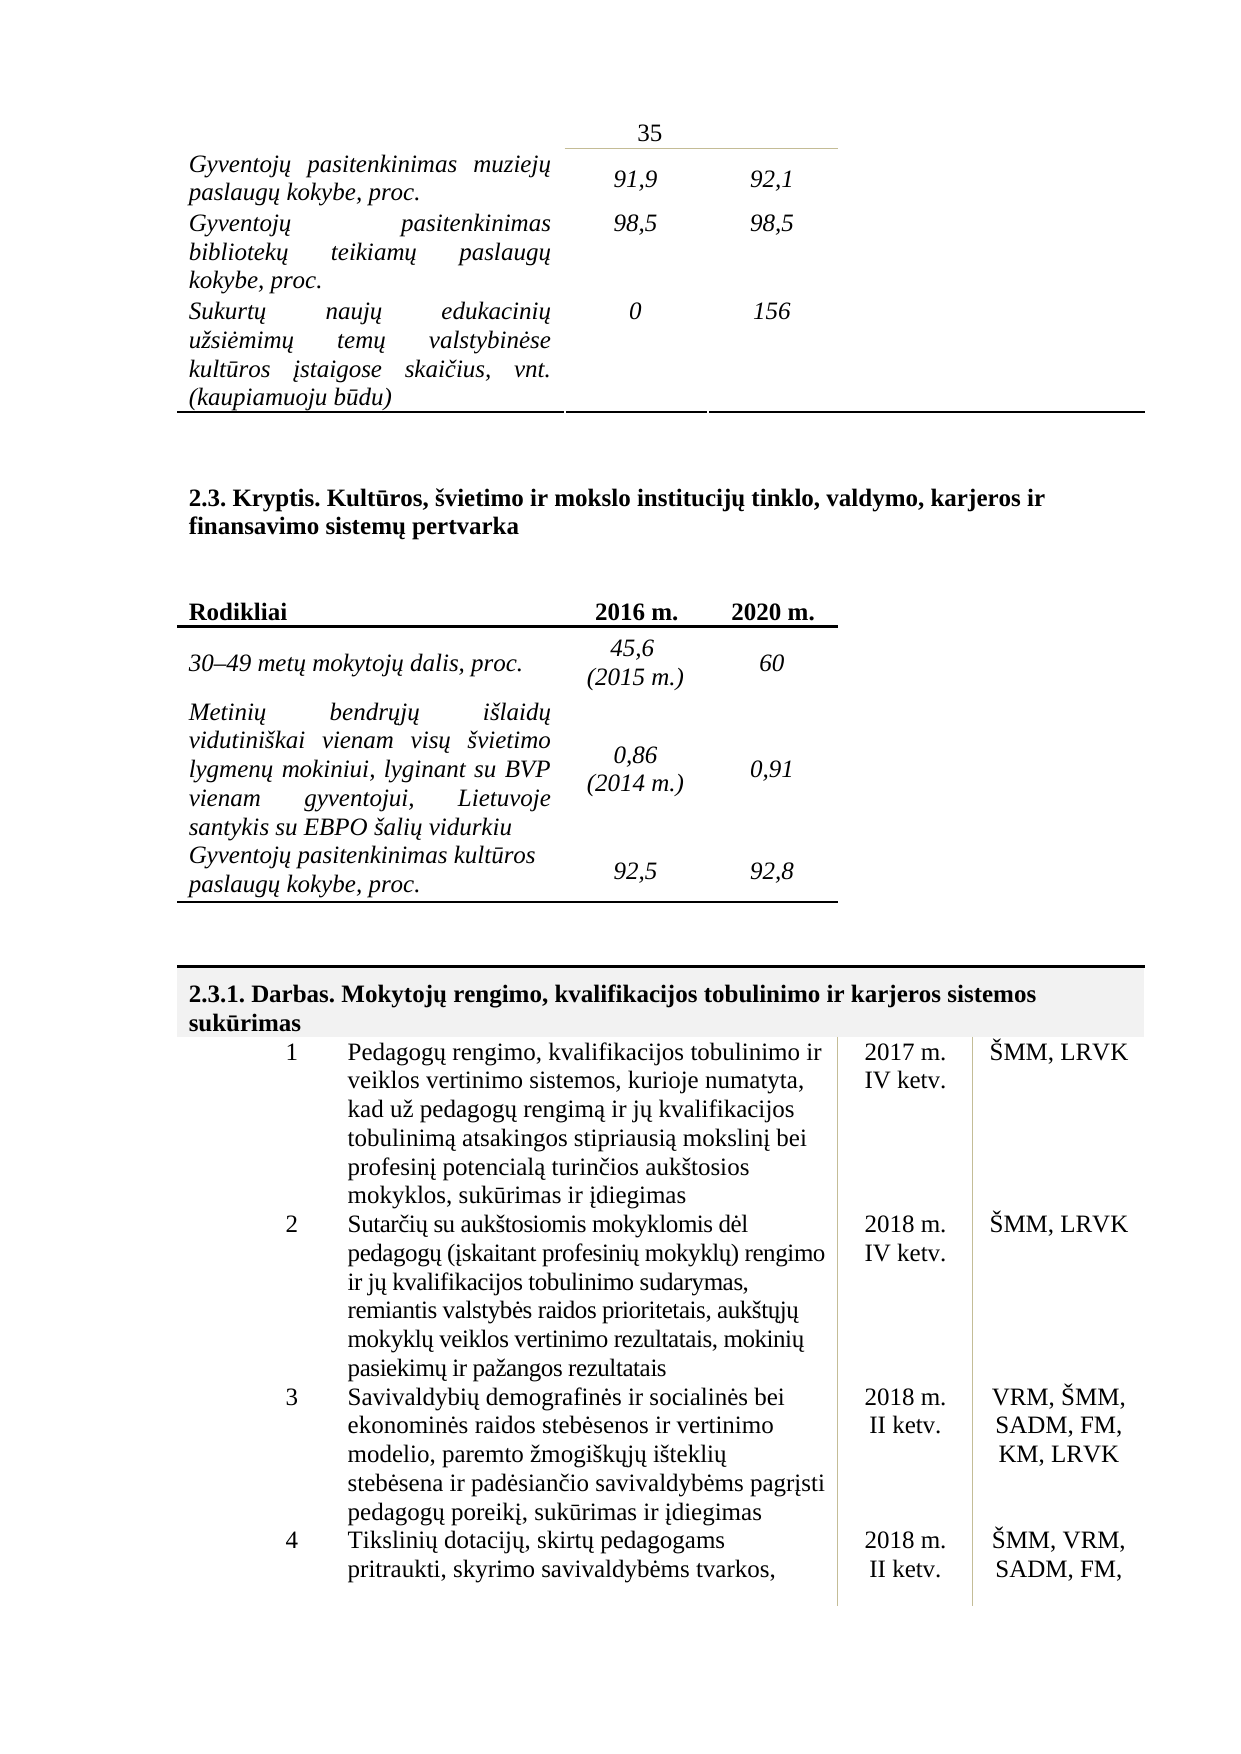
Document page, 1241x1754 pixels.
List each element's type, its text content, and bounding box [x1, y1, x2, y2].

table_cell [838, 901, 973, 934]
table_cell Sukurtų naujų edukacinių užsiėmimų temų valstybinėse kultūros įstaigose skaičius, vnt. (kaupiamuoju būdu) [177, 294, 564, 411]
table_cell [336, 442, 500, 471]
table_cell [973, 442, 1144, 471]
table_cell [838, 697, 973, 840]
table_cell [336, 579, 500, 625]
table_cell [177, 413, 247, 442]
table_cell [247, 442, 336, 471]
table_cell 0 [566, 296, 707, 411]
table_cell [973, 208, 1144, 294]
table_cell [708, 540, 838, 579]
table_cell [247, 540, 336, 579]
table_cell [973, 413, 1144, 442]
table_cell 2020 m. [708, 579, 838, 625]
table_cell Pedagogų rengimo, kvalifikacijos tobulinimo ir veiklos vertinimo sistemos, kurioje numatyta, kad už pedagogų rengimą ir jų kvalifikacijos tobulinimą atsakingos stipriausią mokslinį bei profesinį potencialą turinčios aukštosios mokyklos, sukūrimas ir įdiegimas [336, 1037, 837, 1209]
table_cell [973, 294, 1144, 411]
table_cell [336, 903, 500, 934]
table_cell [500, 442, 564, 471]
table_cell [838, 934, 973, 965]
table_cell [565, 442, 708, 471]
table_cell 2.3.1. Darbas. Mokytojų rengimo, kvalifikacijos tobulinimo ir karjeros sistemos sukūrimas [177, 968, 1144, 1037]
table_cell [500, 903, 564, 934]
table_cell [838, 840, 973, 901]
table_cell [565, 903, 708, 934]
table_cell ŠMM, VRM, SADM, FM, [973, 1526, 1144, 1606]
table_cell [336, 540, 500, 579]
table_cell [973, 901, 1144, 934]
table_cell Sutarčių su aukštosiomis mokyklomis dėl pedagogų (įskaitant profesinių mokyklų) rengimo ir jų kvalifikacijos tobulinimo sudarymas, remiantis valstybės raidos prioritetais, aukštųjų mokyklų veiklos vertinimo rezultatais, mokinių pasiekimų ir pažangos rezultatais [336, 1209, 837, 1382]
table_cell Rodikliai [177, 579, 336, 625]
table_cell 2018 m. II ketv. [838, 1526, 972, 1606]
table_cell 92,5 [565, 840, 708, 901]
table_cell [973, 625, 1144, 697]
table_cell [838, 579, 973, 625]
table_cell 1 [247, 1037, 336, 1209]
table_cell [838, 625, 973, 697]
table_cell [838, 148, 973, 208]
table_cell 2017 m. IV ketv. [838, 1037, 972, 1209]
table_cell [177, 1382, 247, 1526]
table_cell 92,8 [708, 840, 838, 901]
table_cell [565, 413, 708, 442]
table_cell [177, 540, 247, 579]
table_cell [177, 1526, 247, 1606]
table_cell [838, 413, 973, 442]
table_cell 91,9 [565, 149, 708, 208]
table_cell 2 [247, 1209, 336, 1382]
table_cell [500, 934, 564, 965]
table_cell Gyventojų pasitenkinimas kultūros paslaugų kokybe, proc. [177, 840, 564, 901]
table_cell [973, 540, 1144, 579]
table_cell [177, 1037, 247, 1209]
table_cell 45,6 (2015 m.) [565, 628, 708, 697]
table_cell [838, 442, 973, 471]
table_cell VRM, ŠMM, SADM, FM, KM, LRVK [973, 1382, 1144, 1526]
table_cell [177, 442, 247, 471]
table_cell [973, 579, 1144, 625]
table_cell [247, 934, 336, 965]
table_cell [336, 934, 500, 965]
table_cell Tikslinių dotacijų, skirtų pedagogams pritraukti, skyrimo savivaldybėms tvarkos, [336, 1526, 837, 1606]
table_cell 0,86 (2014 m.) [565, 697, 708, 840]
table_cell [973, 840, 1144, 901]
table_cell [565, 540, 708, 579]
table_cell [973, 934, 1144, 965]
table_cell 3 [247, 1382, 336, 1526]
table_cell 2018 m. IV ketv. [838, 1209, 972, 1382]
table_cell 156 [709, 296, 838, 411]
table_cell Metinių bendrųjų išlaidų vidutiniškai vienam visų švietimo lygmenų mokiniui, lyginant su BVP vienam gyventojui, Lietuvoje santykis su EBPO šalių vidurkiu [177, 697, 564, 840]
table_cell [500, 413, 564, 442]
table_cell [177, 934, 247, 965]
table_cell [500, 540, 564, 579]
table_cell [708, 934, 838, 965]
table_cell [838, 208, 973, 294]
table_cell [708, 413, 838, 442]
table_cell [973, 697, 1144, 840]
table_cell 60 [708, 628, 838, 697]
table_cell ŠMM, LRVK [973, 1209, 1144, 1382]
table_cell 2.3. Kryptis. Kultūros, švietimo ir mokslo institucijų tinklo, valdymo, karjeros ir finansavimo sistemų pertvarka [177, 471, 1144, 540]
table_cell Gyventojų pasitenkinimas bibliotekų teikiamų paslaugų kokybe, proc. [177, 208, 564, 294]
table_cell 2018 m. II ketv. [838, 1382, 972, 1526]
table_cell 98,5 [708, 208, 838, 294]
table_cell [838, 540, 973, 579]
table_cell 0,91 [708, 697, 838, 840]
table_cell 4 [247, 1526, 336, 1606]
table_cell ŠMM, LRVK [973, 1037, 1144, 1209]
table_cell 98,5 [565, 208, 708, 294]
table_cell [708, 903, 838, 934]
table_cell [177, 903, 247, 934]
table_cell [838, 294, 973, 411]
table_cell [177, 1209, 247, 1382]
table_cell 30–49 metų mokytojų dalis, proc. [177, 628, 564, 697]
table_cell [973, 148, 1144, 208]
table_cell [565, 934, 708, 965]
table_cell 92,1 [708, 149, 838, 208]
table_cell 2016 m. [565, 579, 708, 625]
table_cell [247, 413, 336, 442]
table_cell [500, 579, 564, 625]
table_cell [247, 903, 336, 934]
table_cell [708, 442, 838, 471]
table_cell [336, 413, 500, 442]
table_cell Gyventojų pasitenkinimas muziejų paslaugų kokybe, proc. [177, 148, 564, 208]
table_cell Savivaldybių demografinės ir socialinės bei ekonominės raidos stebėsenos ir vertinimo modelio, paremto žmogiškųjų išteklių stebėsena ir padėsiančio savivaldybėms pagrįsti pedagogų poreikį, sukūrimas ir įdiegimas [336, 1382, 837, 1526]
